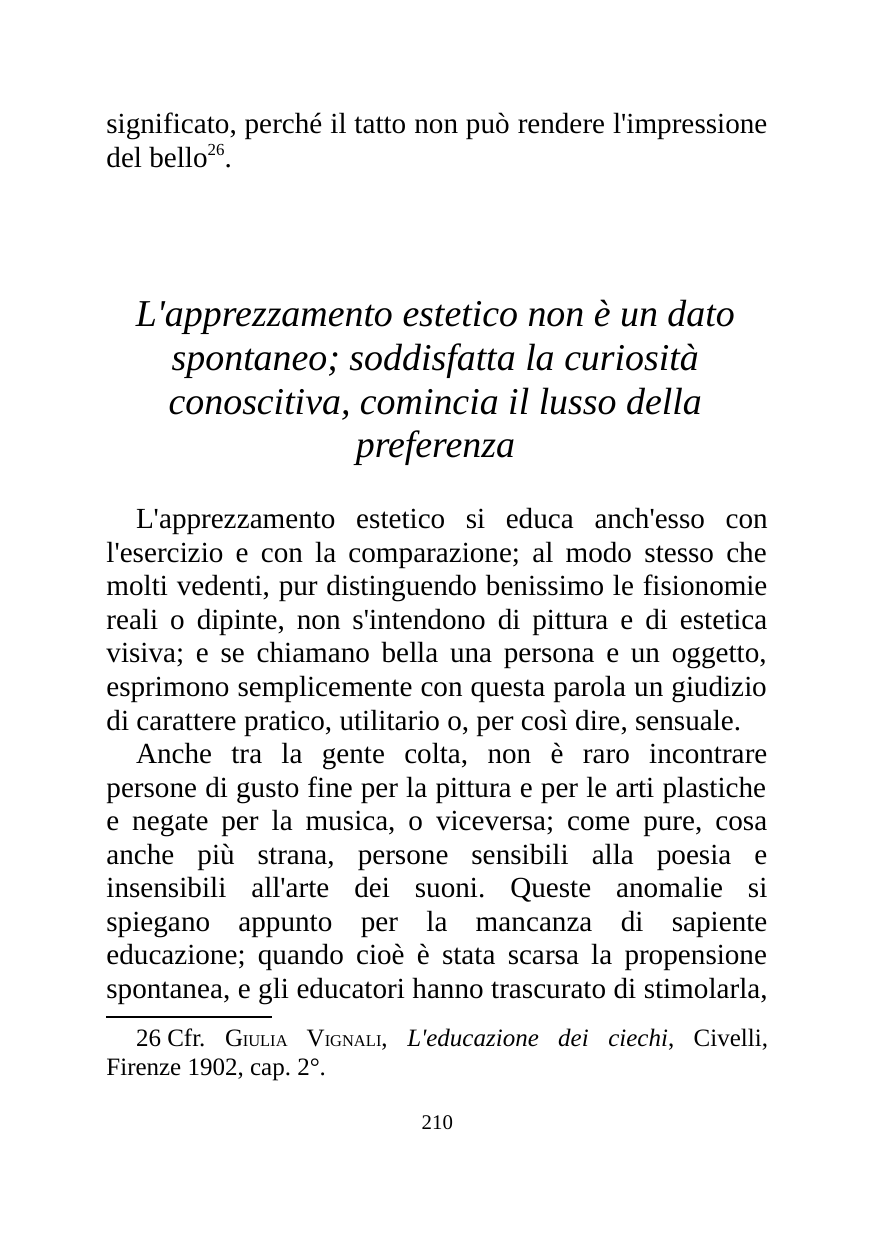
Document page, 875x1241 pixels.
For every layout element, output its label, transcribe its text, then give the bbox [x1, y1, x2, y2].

text Anche tra la gente colta, non è raro incontrare persone di gusto fine per la pittura e per le arti plastiche e negate per la musica, o viceversa; come pure, cosa anche più strana, persone sensibili alla poesia e insensibili all'arte dei suoni. Queste anomalie si spiegano appunto per la mancanza di sapiente educazione; quando cioè è stata scarsa la propensione spontanea, e gli educatori hanno trascurato di stimolarla, [106, 736, 768, 1004]
text Cfr. Giulia Vignali, L'educazione dei ciechi, Civelli, Firenze 1902, cap. 2°. [106, 1023, 768, 1080]
text L'apprezzamento estetico si educa anch'esso con l'esercizio e con la comparazione; al modo stesso che molti vedenti, pur distinguendo benissimo le fisionomie reali o dipinte, non s'intendono di pittura e di estetica visiva; e se chiamano bella una persona e un oggetto, esprimono semplicemente con questa parola un giudizio di carattere pratico, utilitario o, per così dire, sensuale. [106, 501, 768, 736]
text significato, perché il tatto non può rendere l'impressione del bello. [106, 106, 768, 173]
subtitle L'apprezzamento estetico non è un dato spontaneo; soddisfatta la curiosità conoscitiva, comincia il lusso della preferenza [106, 291, 768, 466]
